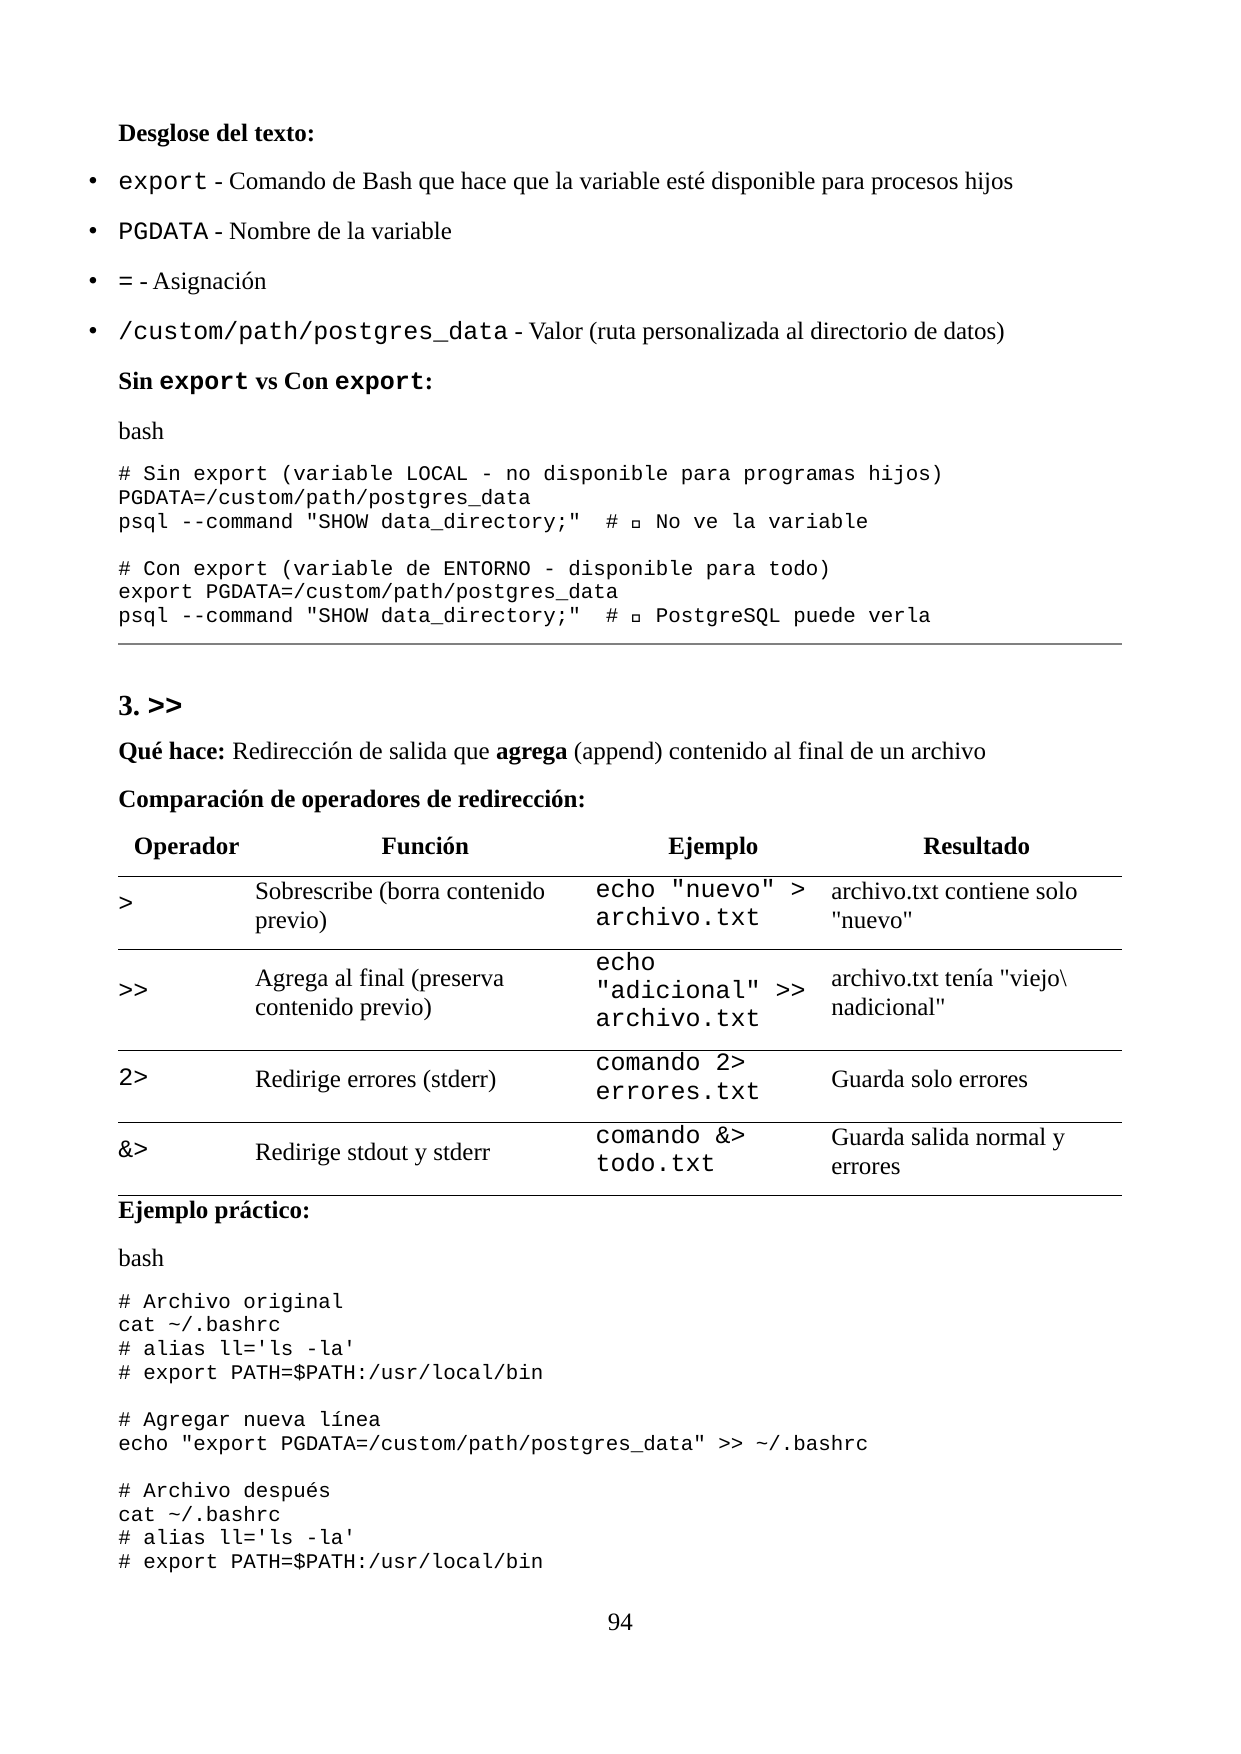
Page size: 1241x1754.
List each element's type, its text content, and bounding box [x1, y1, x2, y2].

text # alias ll='ls -la' [118, 1527, 1122, 1551]
table_cell Guarda solo errores [831, 1051, 1122, 1122]
table_cell archivo.txt contiene solo "nuevo" [831, 877, 1122, 949]
text Comparación de operadores de redirección: [118, 784, 1122, 813]
table_cell archivo.txt tenía "viejo\nadicional" [831, 950, 1122, 1050]
text psql --command "SHOW data_directory;" # ❌ No ve la variable [118, 511, 1122, 534]
table_cell Guarda salida normal y errores [831, 1123, 1122, 1195]
table_header Operador [118, 831, 255, 876]
text Desglose del texto: [118, 118, 1122, 147]
list /custom/path/postgres_data - Valor (ruta personalizada al directorio de datos) [118, 316, 1122, 347]
text cat ~/.bashrc [118, 1503, 1122, 1527]
text # alias ll='ls -la' [118, 1338, 1122, 1362]
table_cell Agrega al final (preserva contenido previo) [255, 950, 595, 1050]
text # Archivo original [118, 1291, 1122, 1314]
text Ejemplo práctico: [118, 1196, 1122, 1224]
text Qué hace: Redirección de salida que agrega (append) contenido al final de un archivo [118, 736, 1122, 765]
list = - Asignación [118, 266, 1122, 297]
table_cell echo "adicional" >> archivo.txt [595, 950, 831, 1050]
subtitle 3. >> [118, 688, 1122, 724]
text # export PATH=$PATH:/usr/local/bin [118, 1362, 1122, 1385]
text PGDATA=/custom/path/postgres_data [118, 487, 1122, 511]
table_cell Redirige errores (stderr) [255, 1051, 595, 1122]
table_cell comando 2> errores.txt [595, 1051, 831, 1122]
list export - Comando de Bash que hace que la variable esté disponible para procesos hijos [118, 166, 1122, 197]
table_header Función [255, 831, 595, 876]
text bash [118, 1243, 1122, 1272]
text psql --command "SHOW data_directory;" # ✅ PostgreSQL puede verla [118, 605, 1122, 629]
table_cell Redirige stdout y stderr [255, 1123, 595, 1195]
text bash [118, 416, 1122, 444]
table_cell &> [118, 1123, 255, 1195]
text # Sin export (variable LOCAL - no disponible para programas hijos) [118, 463, 1122, 487]
text # Agregar nueva línea [118, 1409, 1122, 1433]
table_cell > [118, 877, 255, 949]
text cat ~/.bashrc [118, 1314, 1122, 1338]
table_cell comando &> todo.txt [595, 1123, 831, 1195]
table_cell Sobrescribe (borra contenido previo) [255, 877, 595, 949]
table_cell >> [118, 950, 255, 1050]
text Sin export vs Con export: [118, 366, 1122, 397]
text # Con export (variable de ENTORNO - disponible para todo) [118, 558, 1122, 582]
text echo "export PGDATA=/custom/path/postgres_data" >> ~/.bashrc [118, 1433, 1122, 1456]
text # export PATH=$PATH:/usr/local/bin [118, 1551, 1122, 1574]
table_header Resultado [831, 831, 1122, 876]
text # Archivo después [118, 1480, 1122, 1503]
table_cell echo "nuevo" > archivo.txt [595, 877, 831, 949]
table_header Ejemplo [595, 831, 831, 876]
list PGDATA - Nombre de la variable [118, 216, 1122, 247]
text export PGDATA=/custom/path/postgres_data [118, 582, 1122, 605]
table_cell 2> [118, 1051, 255, 1122]
